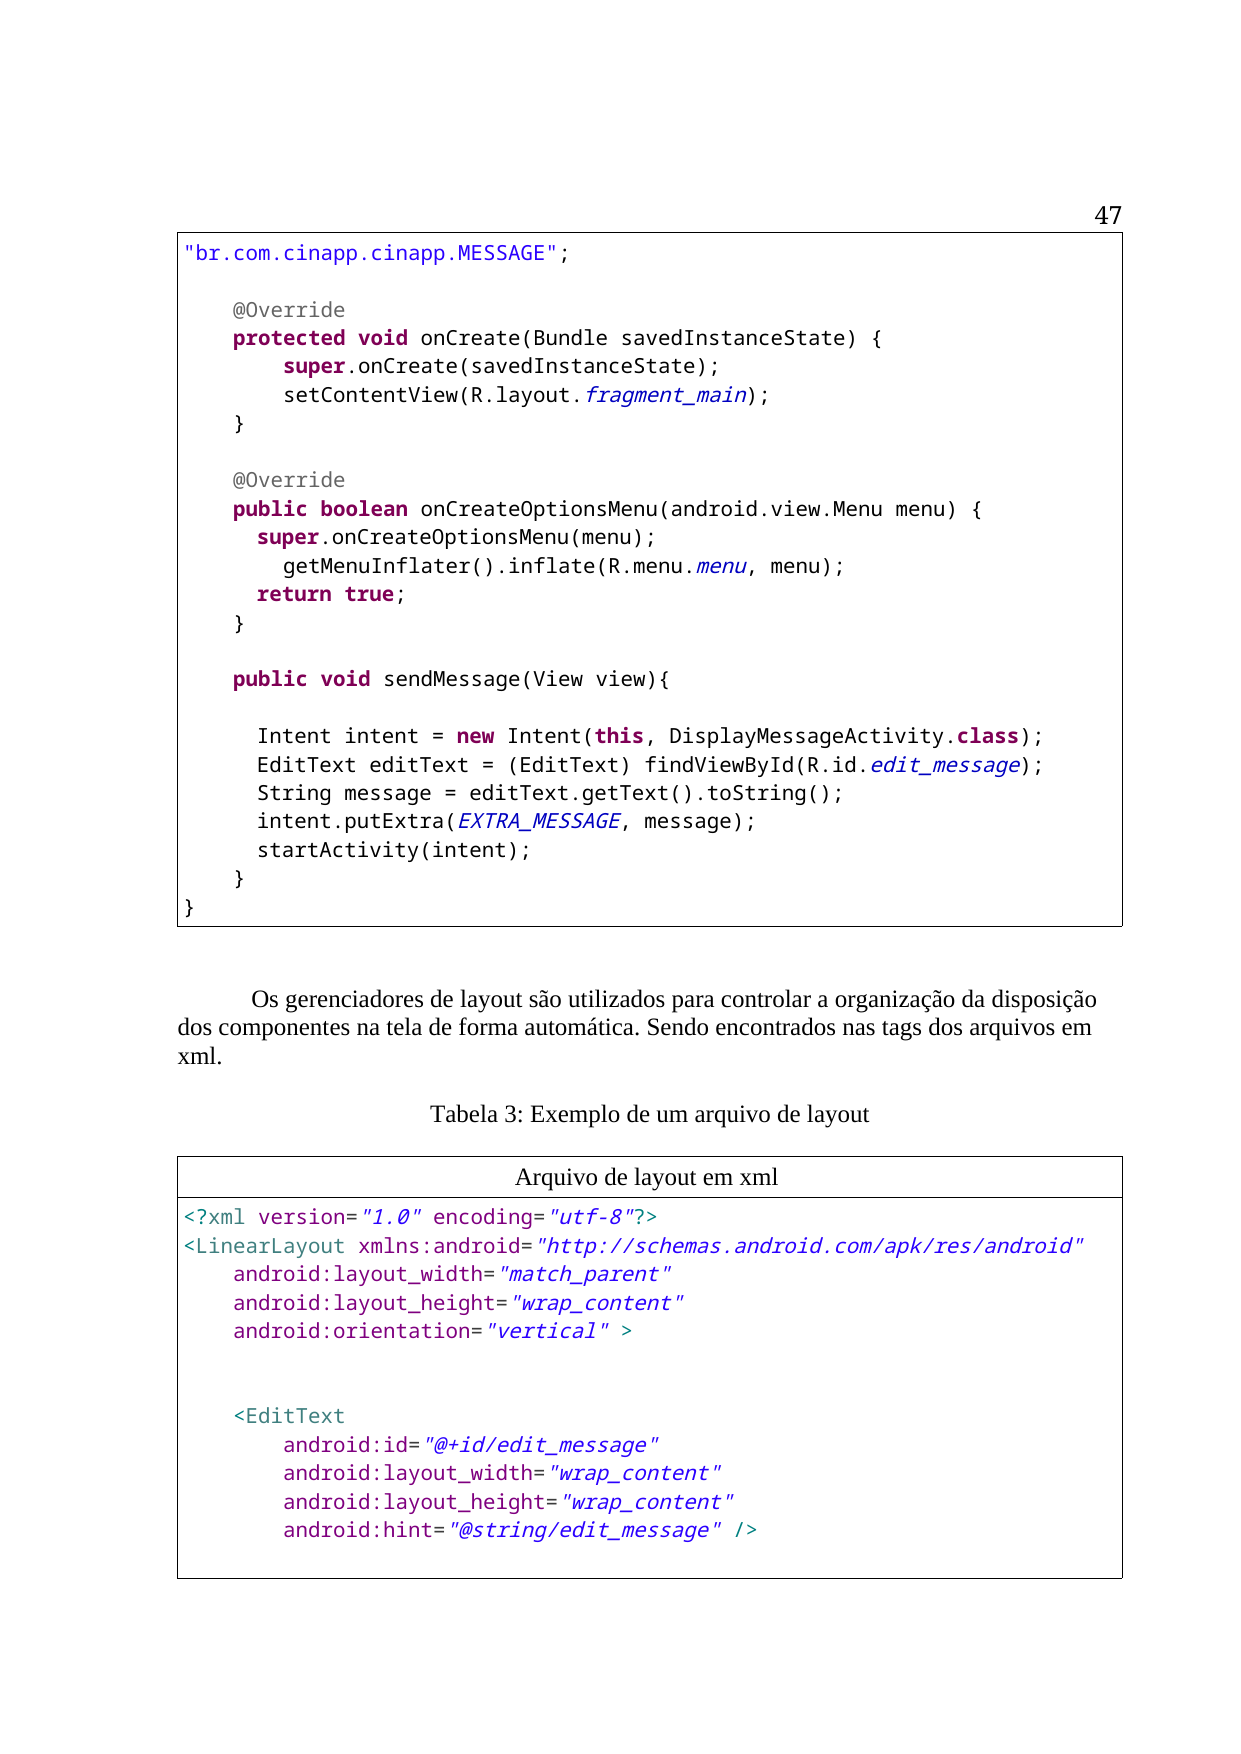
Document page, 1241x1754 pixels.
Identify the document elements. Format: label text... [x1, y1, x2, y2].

table_cell "br.com.cinapp.cinapp.MESSAGE"; @Override protected void onCreate(Bundle savedInstanceState) { super.onCreate(savedInstanceState); setContentView(R.layout.fragment_main); } @Override public boolean onCreateOptionsMenu(android.view.Menu menu) { super.onCreateOptionsMenu(menu); getMenuInflater().inflate(R.menu.menu, menu); return true; } public void sendMessage(View view){ Intent intent = new Intent(this, DisplayMessageActivity.class); EditText editText = (EditText) findViewById(R.id.edit_message); String message = editText.getText().toString(); intent.putExtra(EXTRA_MESSAGE, message); startActivity(intent); } } [178, 233, 1122, 926]
table_header Arquivo de layout em xml [178, 1157, 1122, 1197]
text Tabela 3: Exemplo de um arquivo de layout [177, 1099, 1122, 1127]
table_cell <?xml version="1.0" encoding="utf-8"?> <LinearLayout xmlns:android="http://schemas.android.com/apk/res/android" android:layout_width="match_parent" android:layout_height="wrap_content" android:orientation="vertical" > <EditText android:id="@+id/edit_message" android:layout_width="wrap_content" android:layout_height="wrap_content" android:hint="@string/edit_message" /> [178, 1198, 1122, 1578]
text Os gerenciadores de layout são utilizados para controlar a organização da disposição dos componentes na tela de forma automática. Sendo encontrados nas tags dos arquivos em xml. [177, 984, 1122, 1070]
